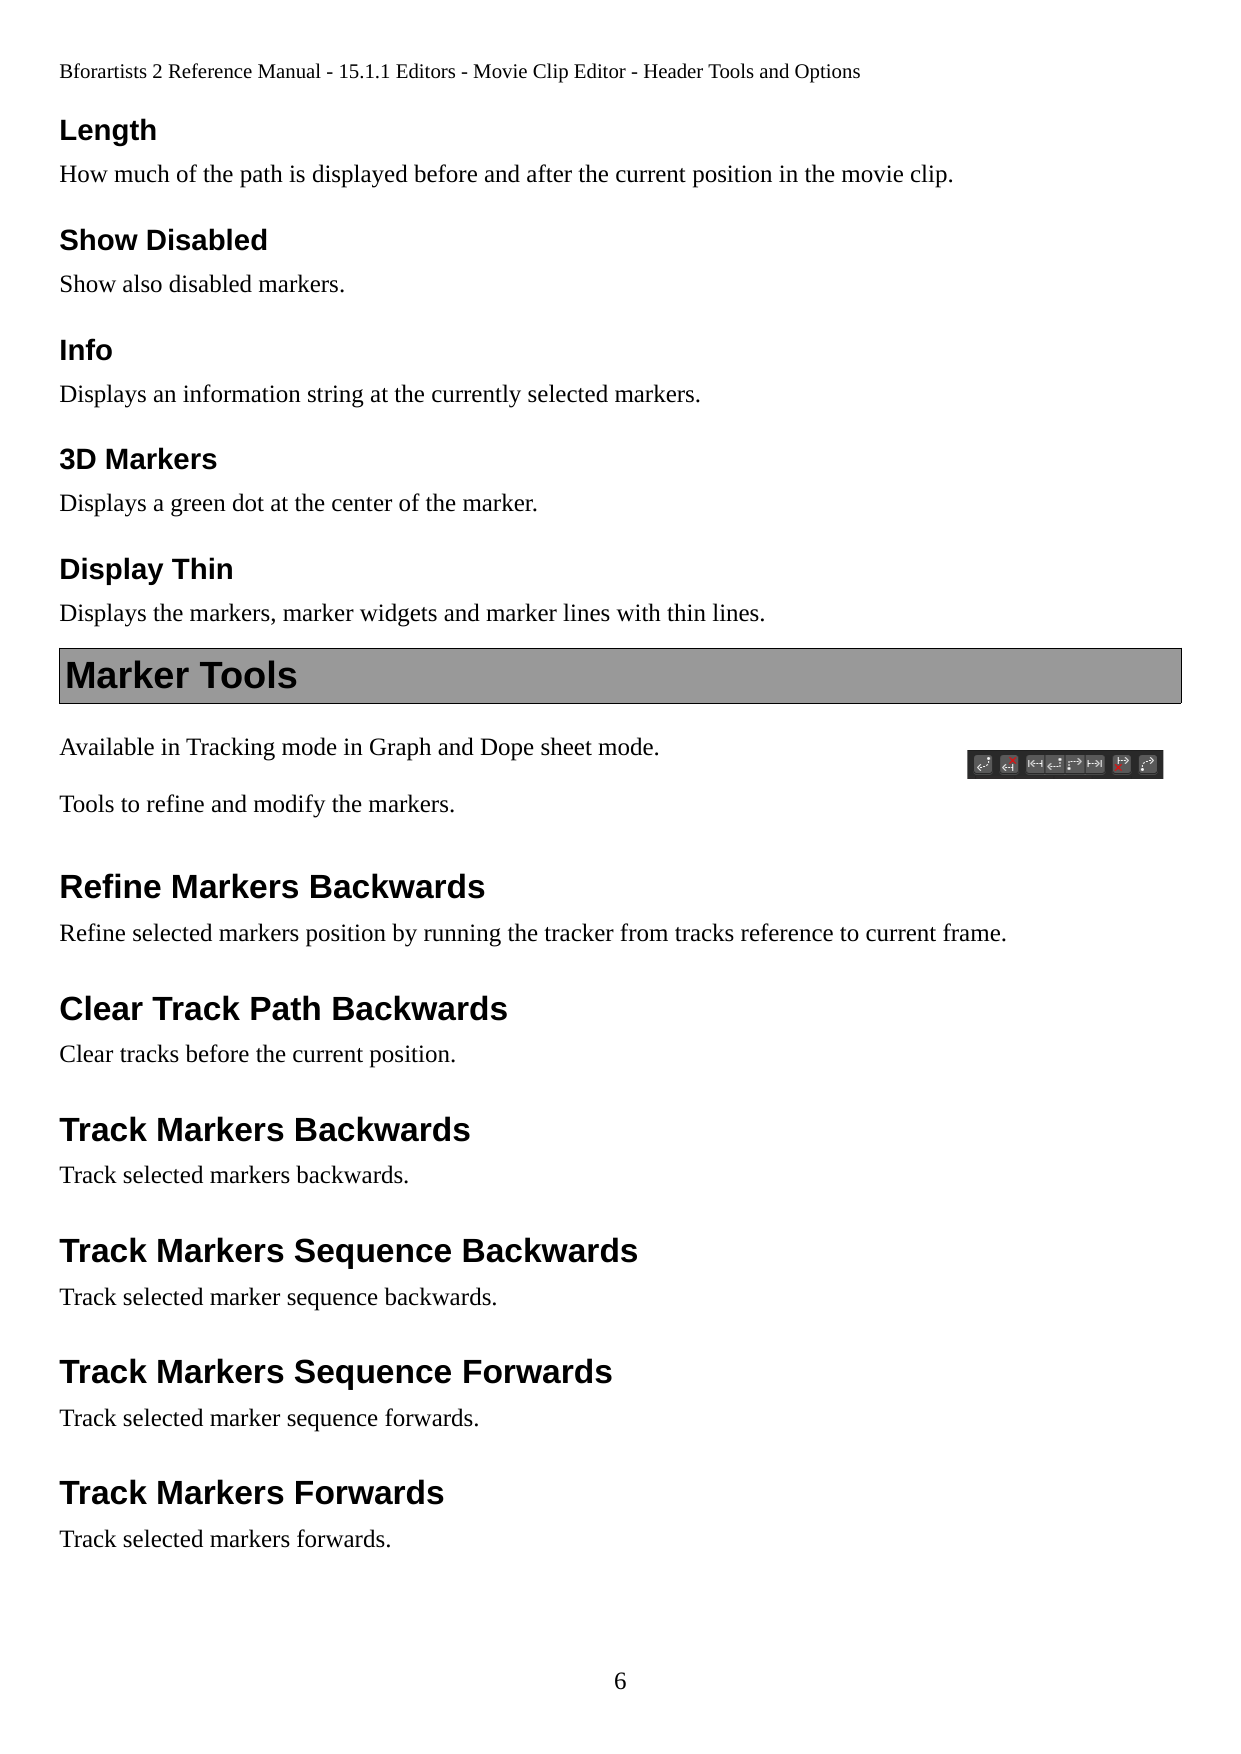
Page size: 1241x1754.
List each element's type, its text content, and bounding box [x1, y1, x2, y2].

text Clear tracks before the current position. [59, 1039, 1181, 1068]
subtitle Display Thin [59, 552, 1181, 586]
subtitle Refine Markers Backwards [59, 867, 1181, 906]
subtitle Track Markers Sequence Backwards [59, 1231, 1181, 1269]
table_header Marker Tools [60, 649, 1181, 703]
text Available in Tracking mode in Graph and Dope sheet mode. [59, 732, 1181, 760]
subtitle Length [59, 113, 1181, 146]
text Displays a green dot at the center of the marker. [59, 488, 1181, 517]
text Displays the markers, marker widgets and marker lines with thin lines. [59, 598, 1181, 627]
subtitle Track Markers Sequence Forwards [59, 1352, 1181, 1390]
text Track selected markers forwards. [59, 1524, 1181, 1552]
subtitle Show Disabled [59, 222, 1181, 256]
subtitle Track Markers Forwards [59, 1473, 1181, 1511]
subtitle Track Markers Backwards [59, 1109, 1181, 1148]
text Tools to refine and modify the markers. [59, 789, 1181, 818]
subtitle 3D Markers [59, 442, 1181, 476]
text Refine selected markers position by running the tracker from tracks reference to current frame. [59, 918, 1181, 947]
subtitle Info [59, 332, 1181, 366]
text Track selected marker sequence backwards. [59, 1282, 1181, 1310]
subtitle Clear Track Path Backwards [59, 988, 1181, 1027]
text Track selected markers backwards. [59, 1161, 1181, 1189]
text Show also disabled markers. [59, 269, 1181, 297]
text Displays an information string at the currently selected markers. [59, 379, 1181, 407]
text Track selected marker sequence forwards. [59, 1403, 1181, 1431]
text How much of the path is displayed before and after the current position in the movie clip. [59, 159, 1181, 188]
picture [967, 750, 1164, 779]
